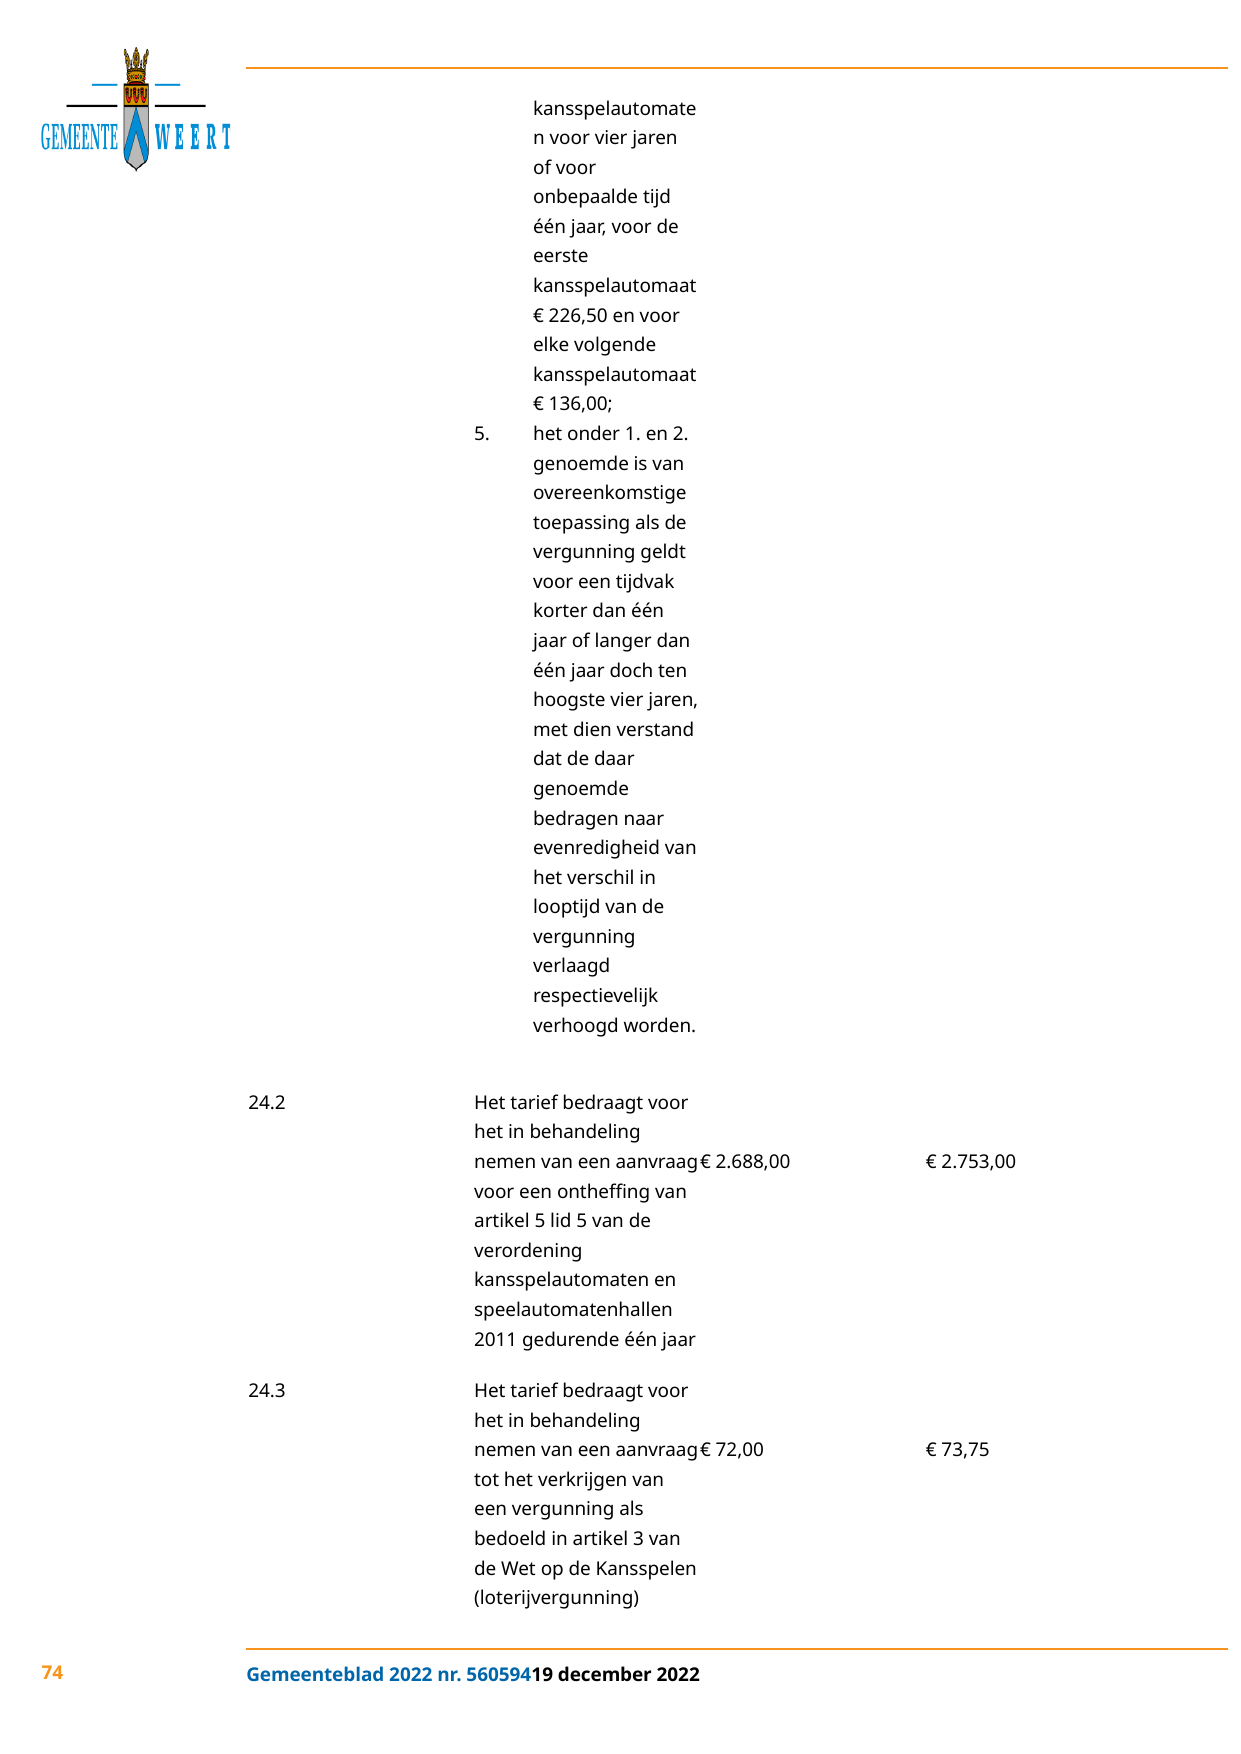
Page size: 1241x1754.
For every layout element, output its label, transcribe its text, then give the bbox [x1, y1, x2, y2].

table_cell [248, 95, 474, 1038]
table_cell [474, 1038, 700, 1063]
picture [41, 47, 231, 172]
table_cell [248, 1351, 474, 1377]
table_cell € 2.688,00 [700, 1089, 926, 1351]
table_cell [474, 1063, 700, 1089]
table_cell [926, 1038, 1152, 1063]
table_cell € 73,75 [926, 1377, 1152, 1610]
table_cell [700, 1063, 926, 1089]
table_cell [248, 1038, 474, 1063]
table_cell € 2.753,00 [926, 1089, 1152, 1351]
table_cell [248, 1063, 474, 1089]
table_cell [474, 1351, 700, 1377]
table_cell [700, 1038, 926, 1063]
table_cell [926, 1063, 1152, 1089]
table_cell [926, 1351, 1152, 1377]
table_cell [926, 95, 1152, 1038]
table_cell Het tarief bedraagt voor het in behandeling nemen van een aanvraag tot het verkrijgen van een vergunning als bedoeld in artikel 3 van de Wet op de Kansspelen (loterijvergunning) [474, 1377, 700, 1610]
table_cell kansspelautomaten voor vier jaren of voor onbepaalde tijd één jaar, voor de eerste kansspelautomaat € 226,50 en voor elke volgende kansspelautomaat € 136,00; het onder 1. en 2. genoemde is van overeenkomstige toepassing als de vergunning geldt voor een tijdvak korter dan één jaar of langer dan één jaar doch ten hoogste vier jaren, met dien verstand dat de daar genoemde bedragen naar evenredigheid van het verschil in looptijd van de vergunning verlaagd respectievelijk verhoogd worden. [474, 95, 700, 1038]
table_cell [700, 95, 926, 1038]
table_cell [700, 1351, 926, 1377]
table_cell € 72,00 [700, 1377, 926, 1610]
table_cell Het tarief bedraagt voor het in behandeling nemen van een aanvraag voor een ontheffing van artikel 5 lid 5 van de verordening kansspelautomaten en speelautomatenhallen 2011 gedurende één jaar [474, 1089, 700, 1351]
table_cell 24.3 [248, 1377, 474, 1610]
table_cell 24.2 [248, 1089, 474, 1351]
